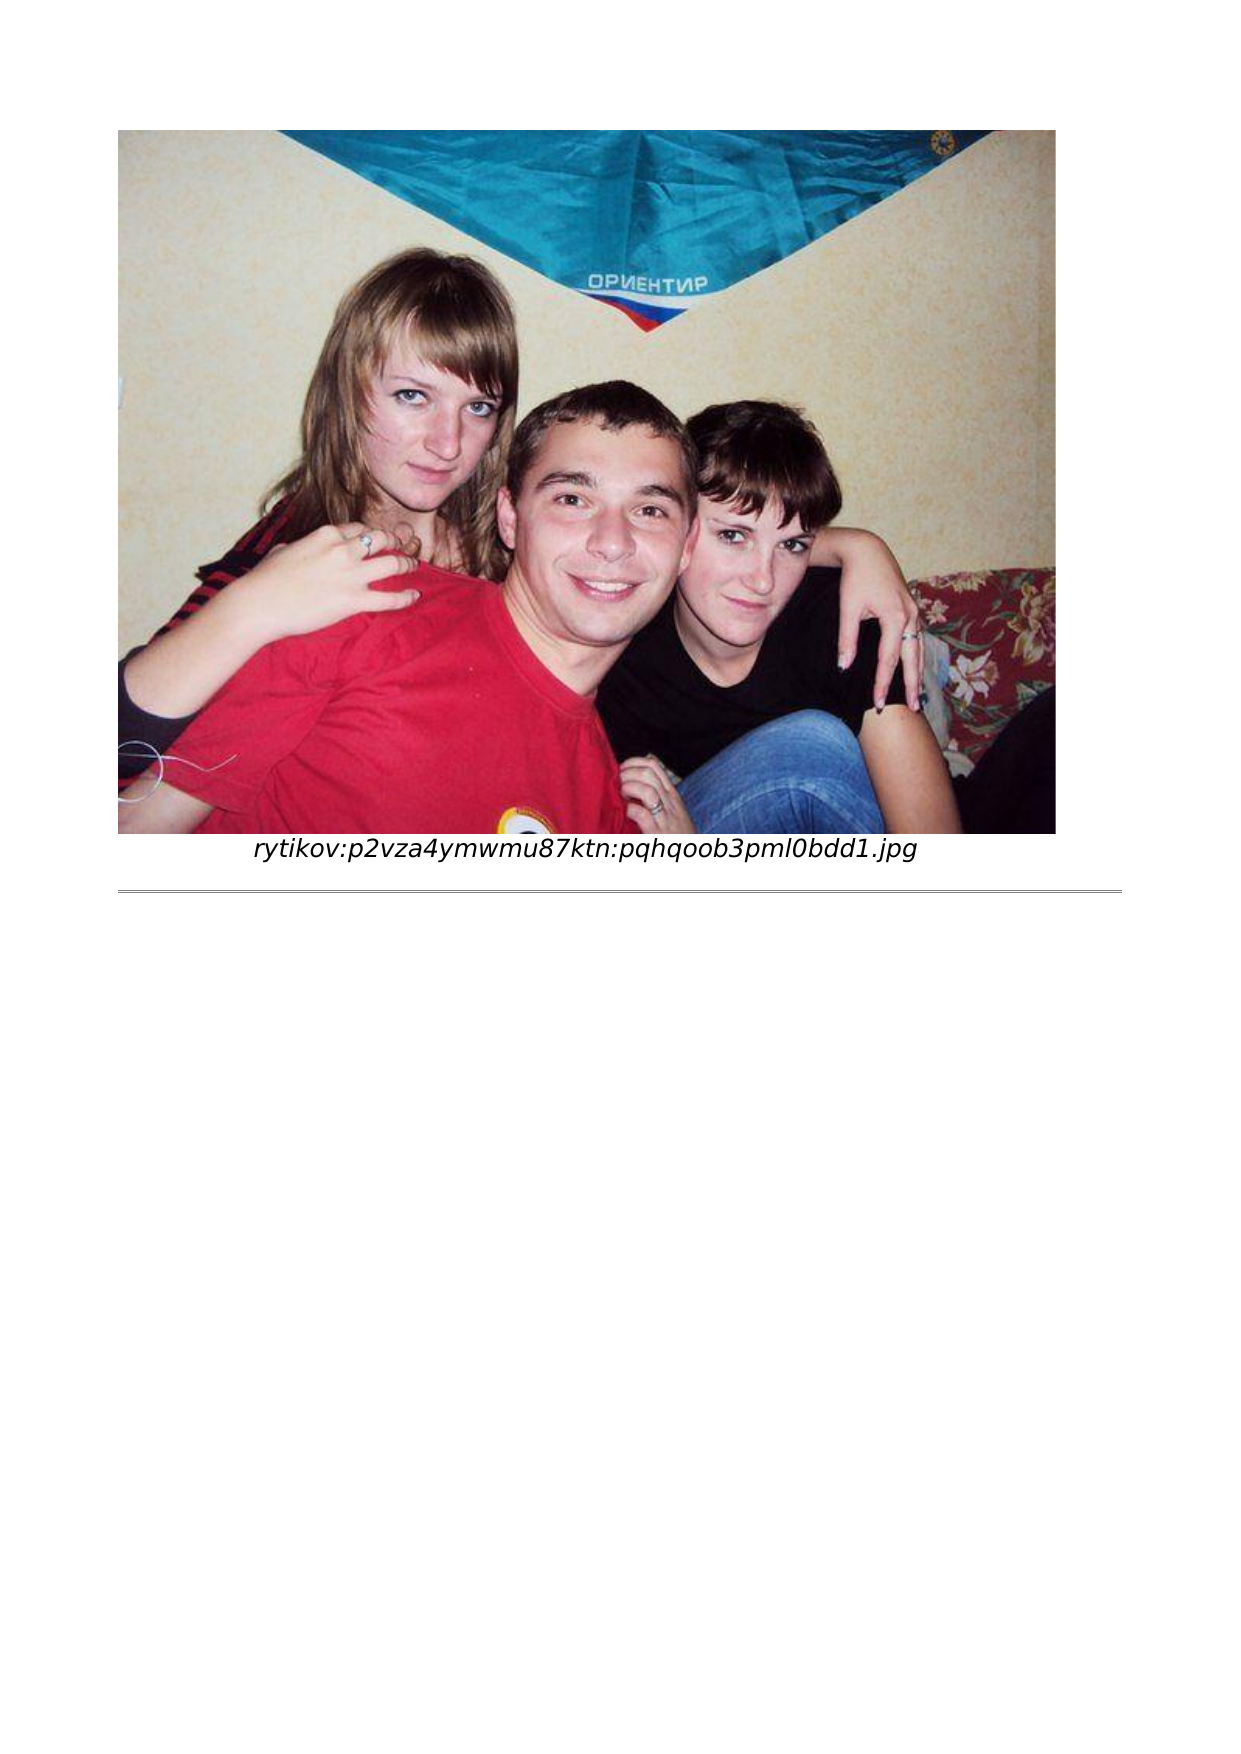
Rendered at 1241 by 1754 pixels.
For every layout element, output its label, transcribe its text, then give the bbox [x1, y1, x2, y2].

picture [615, 153, 626, 171]
picture [507, 141, 517, 152]
picture [636, 194, 645, 202]
picture [491, 146, 504, 155]
picture [579, 211, 589, 217]
picture [429, 152, 452, 158]
text rytikov:p2vza4ymwmu87ktn:pqhqoob3pml0bdd1.jpg [118, 834, 1056, 863]
picture [601, 227, 616, 246]
picture [529, 130, 546, 142]
picture [625, 188, 632, 230]
picture [569, 163, 589, 173]
picture [639, 159, 652, 170]
picture [631, 161, 639, 180]
picture [602, 214, 613, 225]
picture [447, 130, 475, 138]
picture [519, 130, 630, 173]
picture [118, 130, 1056, 834]
picture [547, 130, 567, 137]
